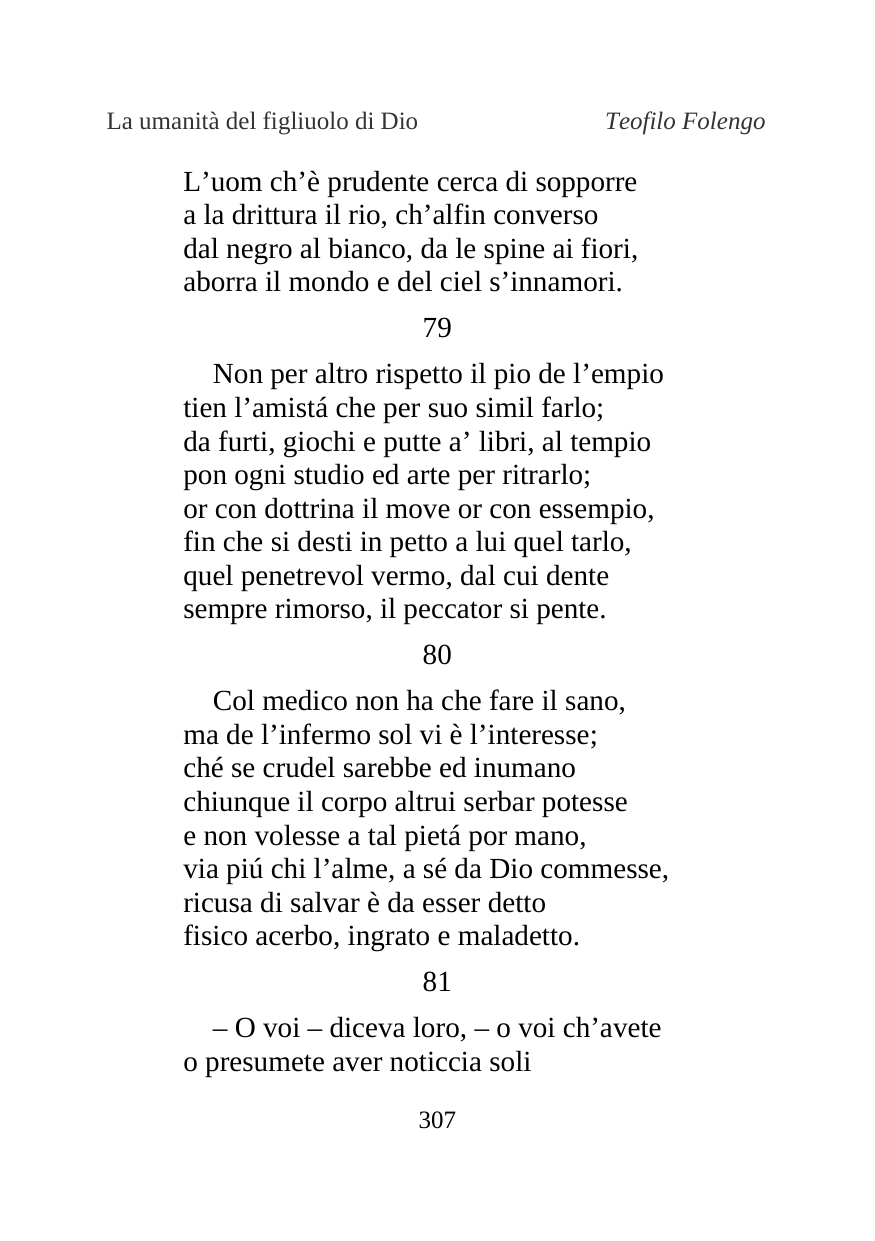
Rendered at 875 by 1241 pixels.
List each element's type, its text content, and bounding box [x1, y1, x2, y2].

text 80 [106, 637, 768, 671]
text Col medico non ha che fare il sano, ma de l’infermo sol vi è l’interesse; ché se crudel sarebbe ed inumano chiunque il corpo altrui serbar potesse e non volesse a tal pietá por mano, via piú chi l’alme, a sé da Dio commesse, ricusa di salvar è da esser detto fisico acerbo, ingrato e maladetto. [183, 683, 768, 952]
text 79 [106, 311, 768, 344]
text L’uom ch’è prudente cerca di sopporre a la drittura il rio, ch’alfin converso dal negro al bianco, da le spine ai fiori, aborra il mondo e del ciel s’innamori. [183, 164, 768, 298]
text – O voi – diceva loro, – o voi ch’avete o presumete aver noticcia soli [183, 1010, 768, 1077]
text 81 [106, 964, 768, 998]
text Non per altro rispetto il pio de l’empio tien l’amistá che per suo simil farlo; da furti, giochi e putte a’ libri, al tempio pon ogni studio ed arte per ritrarlo; or con dottrina il move or con essempio, fin che si desti in petto a lui quel tarlo, quel penetrevol vermo, dal cui dente sempre rimorso, il peccator si pente. [183, 357, 768, 625]
